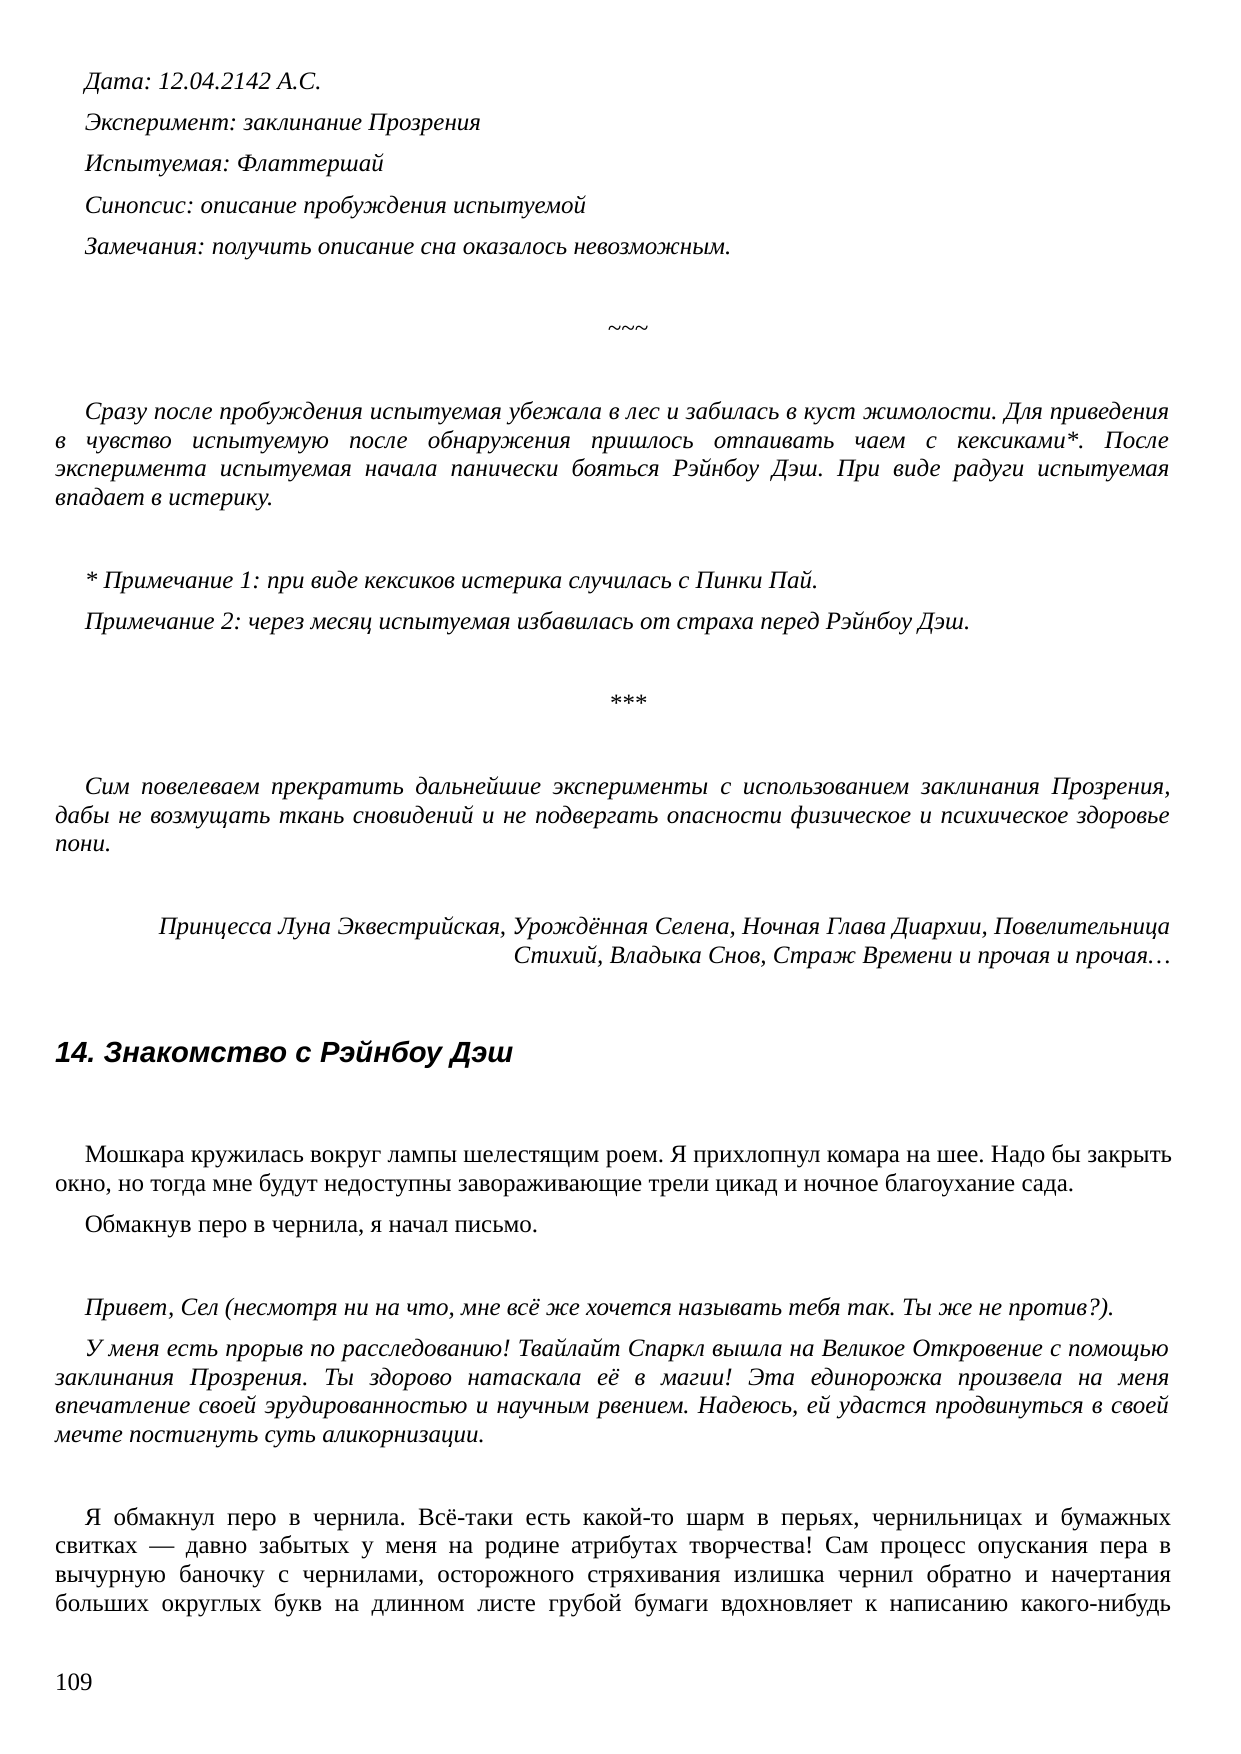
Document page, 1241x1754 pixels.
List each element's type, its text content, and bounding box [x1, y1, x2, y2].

text * Примечание 1: при виде кексиков истерика случилась с Пинки Пай. [55, 565, 1173, 593]
text Замечания: получить описание сна оказалось невозможным. [55, 231, 1173, 260]
text Сим повелеваем прекратить дальнейшие эксперименты с использованием заклинания Прозрения, дабы не возмущать ткань сновидений и не подвергать опасности физическое и психическое здоровье пони. [55, 771, 1173, 857]
subtitle 14. Знакомство с Рэйнбоу Дэш [55, 1035, 1173, 1068]
text Испытуемая: Флаттершай [55, 148, 1173, 177]
text Сразу после пробуждения испытуемая убежала в лес и забилась в куст жимолости. Для приведения в чувство испытуемую после обнаружения пришлось отпаивать чаем с кексиками*. После эксперимента испытуемая начала панически бояться Рэйнбоу Дэш. При виде радуги испытуемая впадает в истерику. [55, 396, 1173, 511]
text У меня есть прорыв по расследованию! Твайлайт Спаркл вышла на Великое Откровение с помощью заклинания Прозрения. Ты здорово натаскала её в магии! Эта единорожка произвела на меня впечатление своей эрудированностью и научным рвением. Надеюсь, ей удастся продвинуться в своей мечте постигнуть суть аликорнизации. [55, 1333, 1173, 1448]
text Синопсис: описание пробуждения испытуемой [55, 190, 1173, 218]
text Привет, Сел (несмотря ни на что, мне всё же хочется называть тебя так. Ты же не против?). [55, 1292, 1173, 1321]
text Принцесса Луна Эквестрийская, Урождённая Селена, Ночная Глава Диархии, Повелительница Стихий, Владыка Снов, Страж Времени и прочая и прочая… [55, 911, 1173, 968]
text Обмакнув перо в чернила, я начал письмо. [55, 1209, 1173, 1238]
text Я обмакнул перо в чернила. Всё-таки есть какой-то шарм в перьях, чернильницах и бумажных свитках — давно забытых у меня на родине атрибутах творчества! Сам процесс опускания пера в вычурную баночку с чернилами, осторожного стряхивания излишка чернил обратно и начертания больших округлых букв на длинном листе грубой бумаги вдохновляет к написанию какого-нибудь [55, 1502, 1173, 1617]
text Примечание 2: через месяц испытуемая избавилась от страха перед Рэйнбоу Дэш. [55, 606, 1173, 635]
text ~~~ [55, 313, 1173, 342]
text Мошкара кружилась вокруг лампы шелестящим роем. Я прихлопнул комара на шее. Надо бы закрыть окно, но тогда мне будут недоступны завораживающие трели цикад и ночное благоухание сада. [55, 1139, 1173, 1197]
text Эксперимент: заклинание Прозрения [55, 107, 1173, 136]
text Дата: 12.04.2142 А.С. [55, 66, 1173, 95]
text *** [55, 688, 1173, 717]
